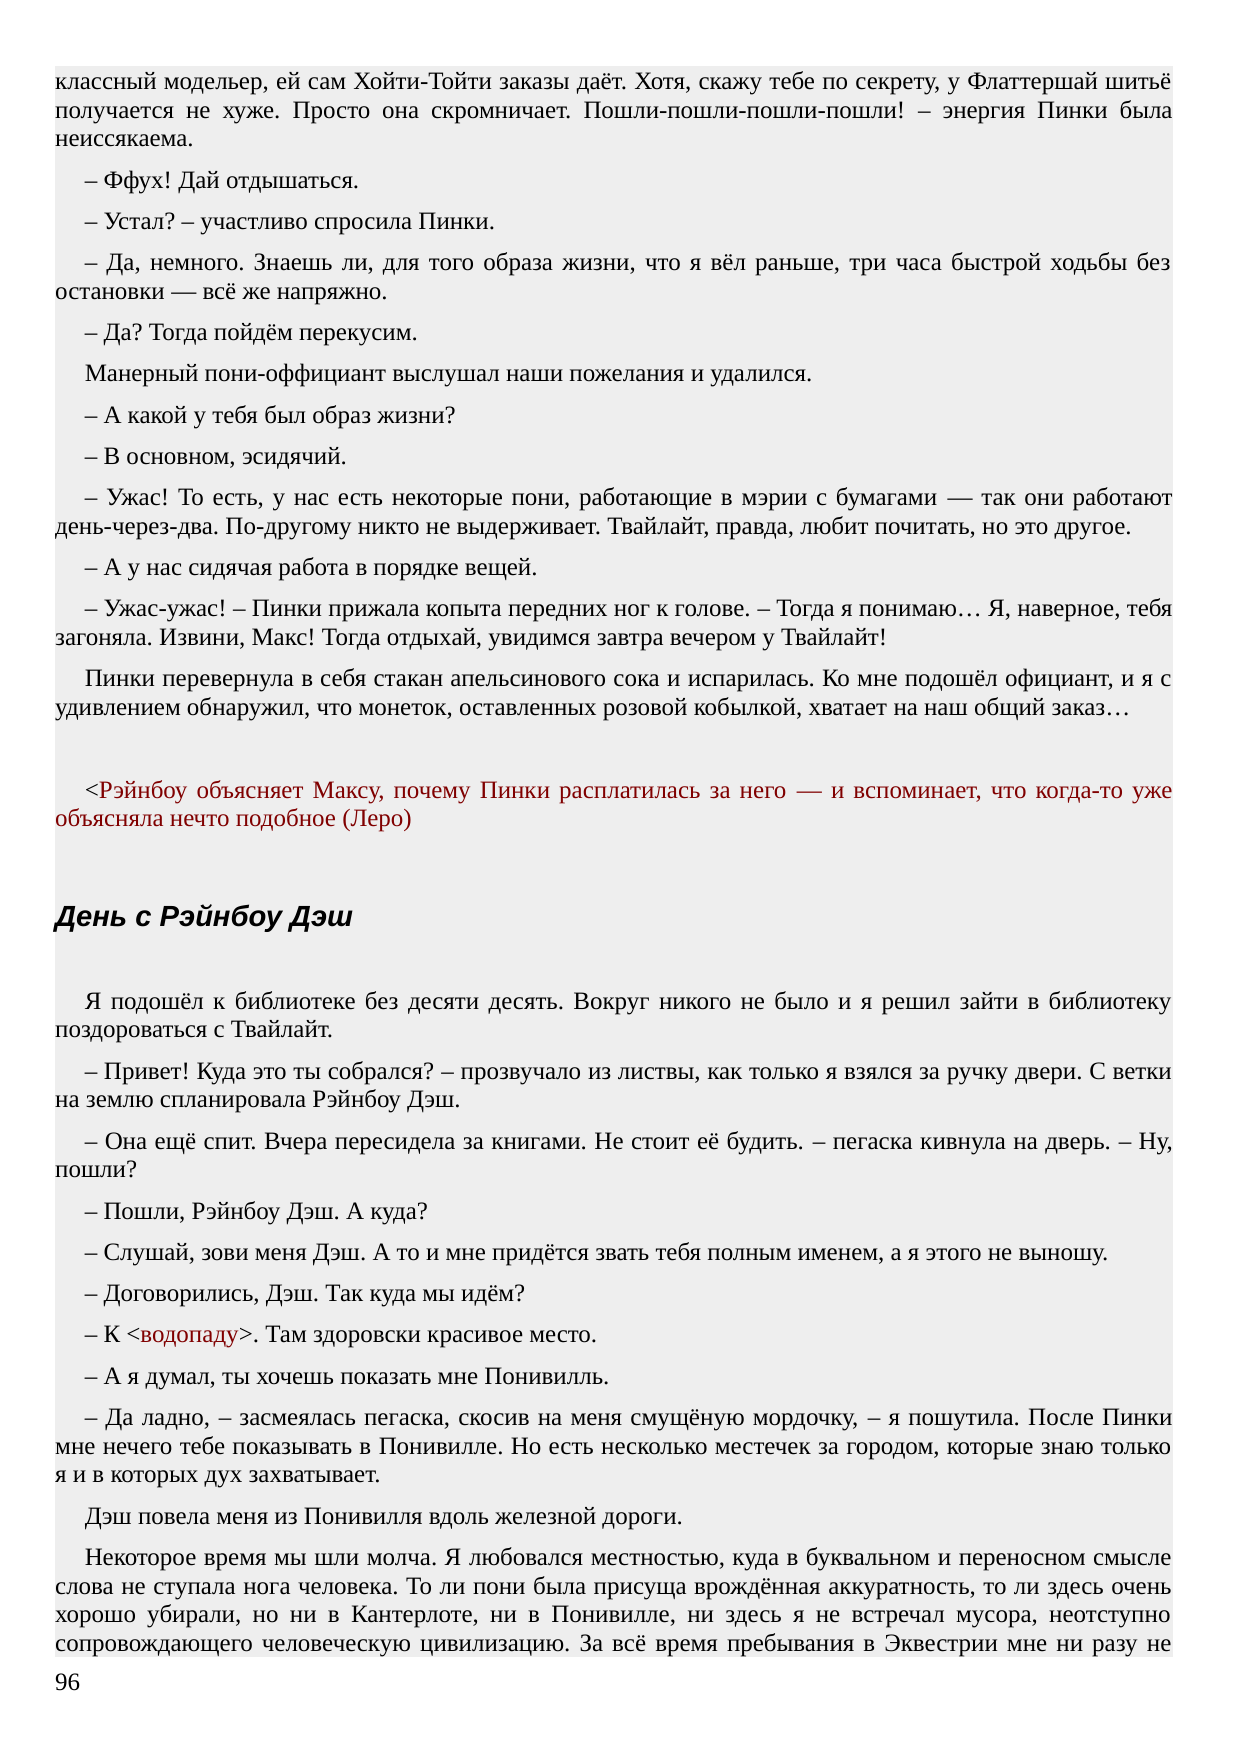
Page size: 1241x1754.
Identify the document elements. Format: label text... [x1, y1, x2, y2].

text – Ужас! То есть, у нас есть некоторые пони, работающие в мэрии с бумагами — так они работают день-через-два. По-другому никто не выдерживает. Твайлайт, правда, любит почитать, но это другое. [55, 482, 1173, 540]
text – Ужас-ужас! – Пинки прижала копыта передних ног к голове. – Тогда я понимаю… Я, наверное, тебя загоняла. Извини, Макс! Тогда отдыхай, увидимся завтра вечером у Твайлайт! [55, 593, 1173, 651]
text – Да? Тогда пойдём перекусим. [55, 317, 1173, 346]
text – Слушай, зови меня Дэш. А то и мне придётся звать тебя полным именем, а я этого не выношу. [55, 1237, 1173, 1266]
text – Она ещё спит. Вчера пересидела за книгами. Не стоит её будить. – пегаска кивнула на дверь. – Ну, пошли? [55, 1126, 1173, 1183]
subtitle День с Рэйнбоу Дэш [55, 898, 1173, 932]
text Пинки перевернула в себя стакан апельсинового сока и испарилась. Ко мне подошёл официант, и я с удивлением обнаружил, что монеток, оставленных розовой кобылкой, хватает на наш общий заказ… [55, 663, 1173, 721]
text – Пошли, Рэйнбоу Дэш. А куда? [55, 1196, 1173, 1224]
text – Да ладно, – засмеялась пегаска, скосив на меня смущёную мордочку, – я пошутила. После Пинки мне нечего тебе показывать в Понивилле. Но есть несколько местечек за городом, которые знаю только я и в которых дух захватывает. [55, 1402, 1173, 1488]
text – А я думал, ты хочешь показать мне Понивилль. [55, 1361, 1173, 1389]
text – А какой у тебя был образ жизни? [55, 400, 1173, 428]
text – Договорились, Дэш. Так куда мы идём? [55, 1278, 1173, 1307]
text – В основном, эсидячий. [55, 441, 1173, 470]
text <Рэйнбоу объясняет Максу, почему Пинки расплатилась за него — и вспоминает, что когда-то уже объясняла нечто подобное (Леро) [55, 775, 1173, 832]
text – Привет! Куда это ты собрался? – прозвучало из листвы, как только я взялся за ручку двери. С ветки на землю спланировала Рэйнбоу Дэш. [55, 1056, 1173, 1113]
text Я подошёл к библиотеке без десяти десять. Вокруг никого не было и я решил зайти в библиотеку поздороваться с Твайлайт. [55, 986, 1173, 1043]
text классный модельер, ей сам Хойти-Тойти заказы даёт. Хотя, скажу тебе по секрету, у Флаттершай шитьё получается не хуже. Просто она скромничает. Пошли-пошли-пошли-пошли! – энергия Пинки была неиссякаема. [55, 66, 1173, 152]
text Дэш повела меня из Понивилля вдоль железной дороги. [55, 1501, 1173, 1529]
text Некоторое время мы шли молча. Я любовался местностью, куда в буквальном и переносном смысле слова не ступала нога человека. То ли пони была присуща врождённая аккуратность, то ли здесь очень хорошо убирали, но ни в Кантерлоте, ни в Понивилле, ни здесь я не встречал мусора, неотступно сопровождающего человеческую цивилизацию. За всё время пребывания в Эквестрии мне ни разу не [55, 1542, 1173, 1657]
text Манерный пони-оффициант выслушал наши пожелания и удалился. [55, 358, 1173, 387]
text – Ффух! Дай отдышаться. [55, 165, 1173, 193]
text – А у нас сидячая работа в порядке вещей. [55, 552, 1173, 581]
text – К <водопаду>. Там здоровски красивое место. [55, 1319, 1173, 1348]
text – Устал? – участливо спросила Пинки. [55, 206, 1173, 235]
text – Да, немного. Знаешь ли, для того образа жизни, что я вёл раньше, три часа быстрой ходьбы без остановки — всё же напряжно. [55, 247, 1173, 305]
